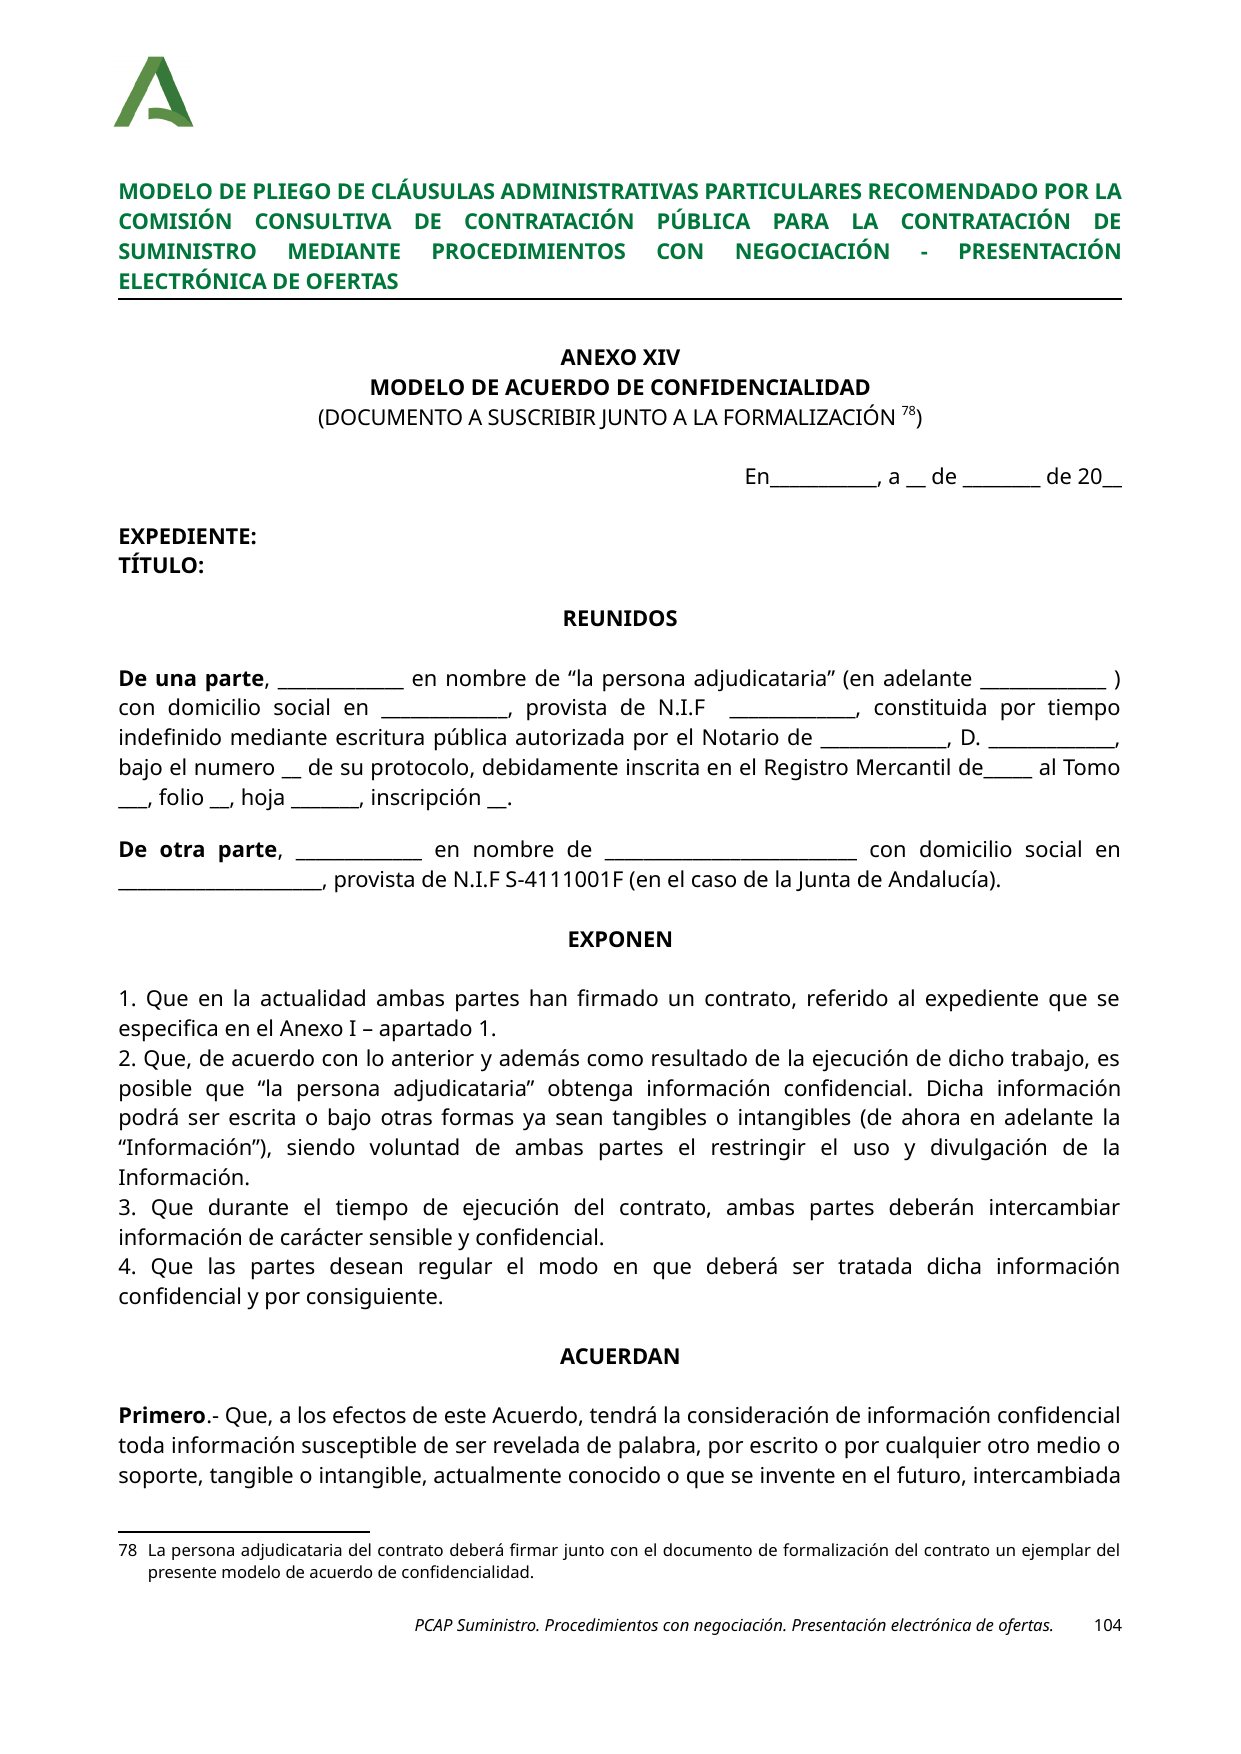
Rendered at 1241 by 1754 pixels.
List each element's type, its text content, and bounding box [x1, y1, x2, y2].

text TÍTULO: [118, 551, 1122, 580]
text REUNIDOS [118, 603, 1122, 633]
text De una parte, _____________ en nombre de “la persona adjudicataria” (en adelante _____________ ) con domicilio social en _____________, provista de N.I.F _____________, constituida por tiempo indefinido mediante escritura pública autorizada por el Notario de _____________, D. _____________, bajo el numero __ de su protocolo, debidamente inscrita en el Registro Mercantil de_____ al Tomo ___, folio __, hoja _______, inscripción __. [118, 663, 1122, 812]
text 2. Que, de acuerdo con lo anterior y además como resultado de la ejecución de dicho trabajo, es posible que “la persona adjudicataria” obtenga información confidencial. Dicha información podrá ser escrita o bajo otras formas ya sean tangibles o intangibles (de ahora en adelante la “Información”), siendo voluntad de ambas partes el restringir el uso y divulgación de la Información. [118, 1043, 1122, 1192]
text MODELO DE PLIEGO DE CLÁUSULAS ADMINISTRATIVAS PARTICULARES RECOMENDADO POR LA COMISIÓN CONSULTIVA DE CONTRATACIÓN PÚBLICA PARA LA CONTRATACIÓN DE SUMINISTRO MEDIANTE PROCEDIMIENTOS CON NEGOCIACIÓN - PRESENTACIÓN ELECTRÓNICA DE OFERTAS [118, 176, 1122, 298]
text ANEXO XIV [118, 342, 1122, 372]
picture [109, 52, 198, 131]
text (DOCUMENTO A SUSCRIBIR JUNTO A LA FORMALIZACIÓN ) [118, 402, 1122, 431]
text 1. Que en la actualidad ambas partes han firmado un contrato, referido al expediente que se especifica en el Anexo I – apartado 1. [118, 983, 1122, 1043]
text En___________, a __ de ________ de 20__ [118, 461, 1122, 491]
text La persona adjudicataria del contrato deberá firmar junto con el documento de formalización del contrato un ejemplar del presente modelo de acuerdo de confidencialidad. [118, 1538, 1122, 1584]
text De otra parte, _____________ en nombre de __________________________ con domicilio social en _____________________, provista de N.I.F S-4111001F (en el caso de la Junta de Andalucía). [118, 834, 1122, 894]
text EXPEDIENTE: [118, 521, 1122, 551]
text MODELO DE ACUERDO DE CONFIDENCIALIDAD [118, 372, 1122, 402]
text ACUERDAN [118, 1341, 1122, 1371]
text Primero.- Que, a los efectos de este Acuerdo, tendrá la consideración de información confidencial toda información susceptible de ser revelada de palabra, por escrito o por cualquier otro medio o soporte, tangible o intangible, actualmente conocido o que se invente en el futuro, intercambiada [118, 1400, 1122, 1490]
text EXPONEN [118, 924, 1122, 953]
text 4. Que las partes desean regular el modo en que deberá ser tratada dicha información confidencial y por consiguiente. [118, 1251, 1122, 1311]
text 3. Que durante el tiempo de ejecución del contrato, ambas partes deberán intercambiar información de carácter sensible y confidencial. [118, 1192, 1122, 1251]
